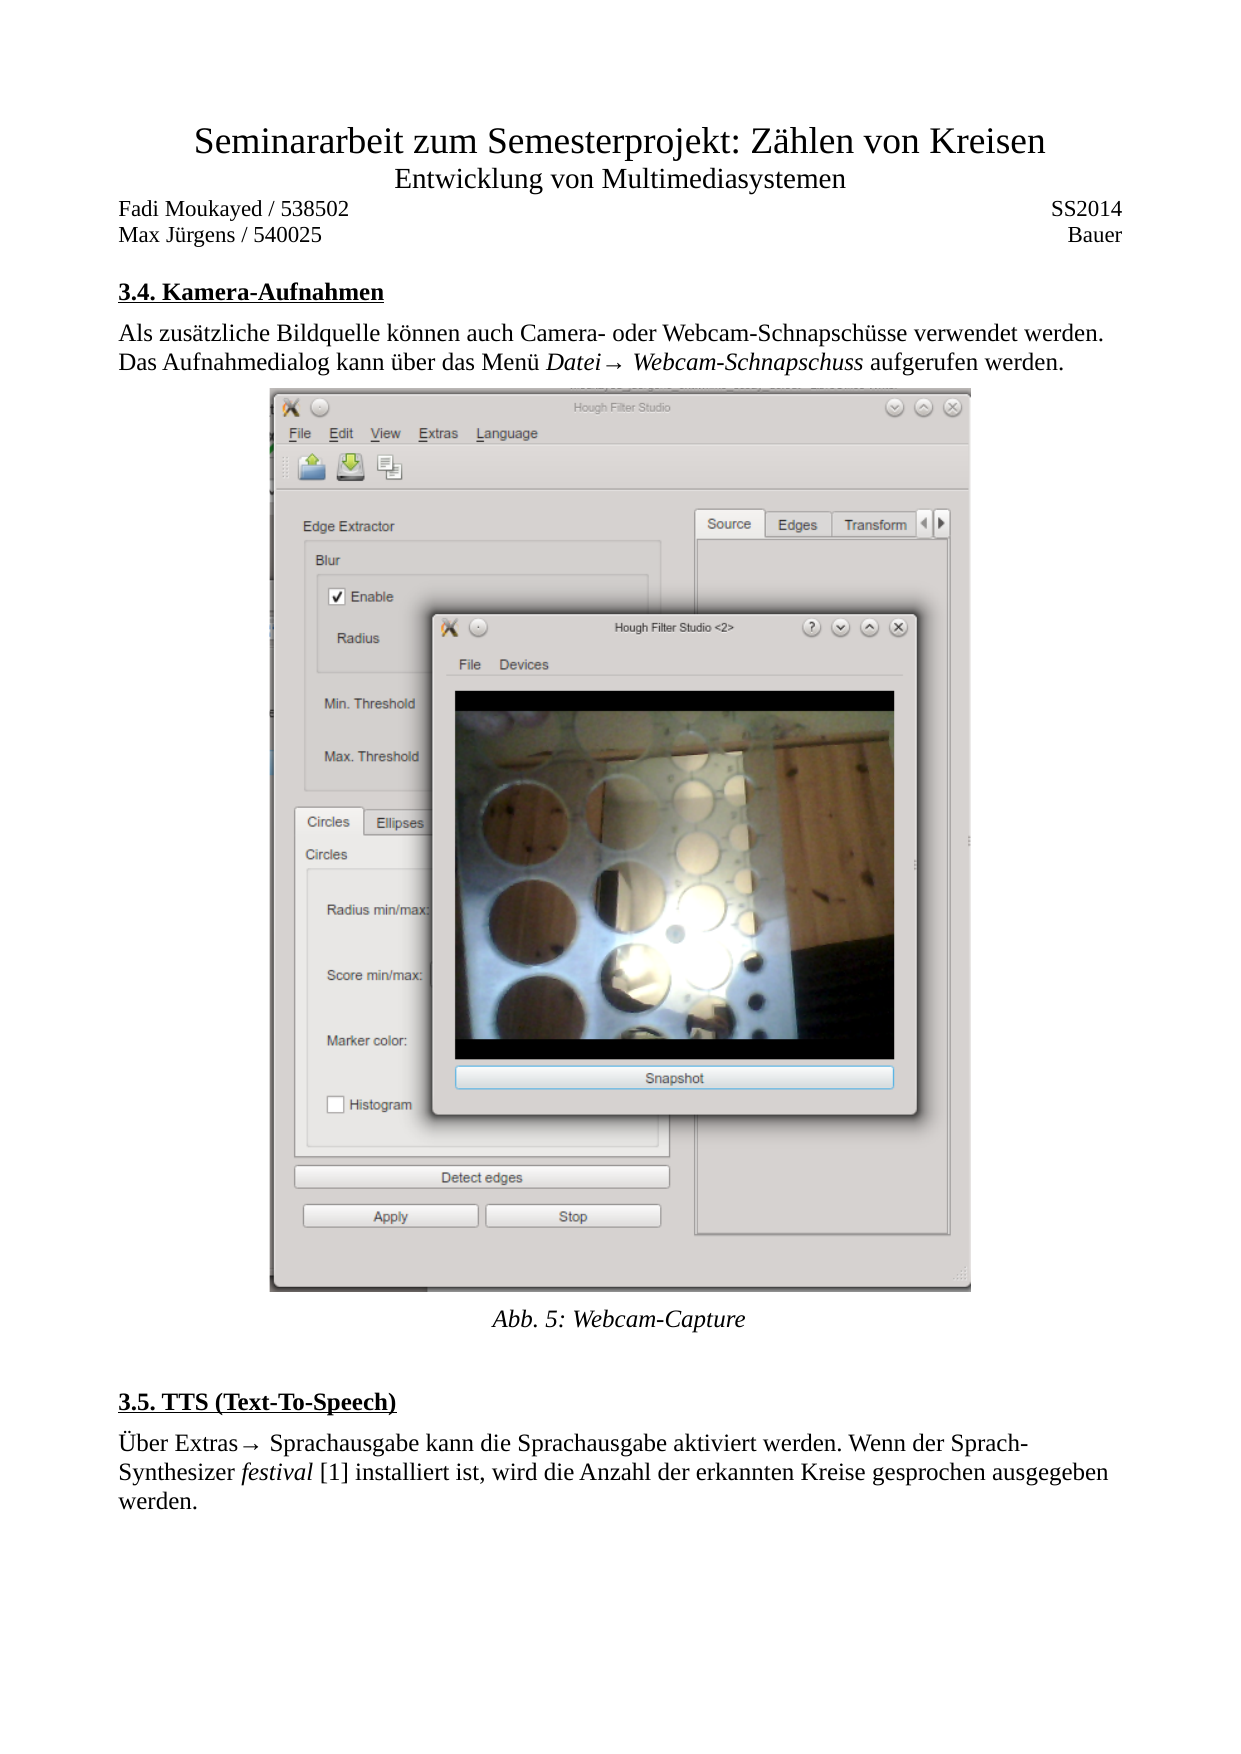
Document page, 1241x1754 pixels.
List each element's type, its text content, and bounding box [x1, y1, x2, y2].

text Abb. 5: Webcam-Capture [118, 1304, 1122, 1333]
text Als zusätzliche Bildquelle können auch Camera- oder Webcam-Schnapschüsse verwendet werden. Das Aufnahmedialog kann über das Menü Datei→ Webcam-Schnapschuss aufgerufen werden. [118, 318, 1122, 376]
text 3.4. Kamera-Aufnahmen [118, 277, 1122, 306]
text 3.5. TTS (Text-To-Speech) [118, 1387, 1122, 1416]
text Über Extras→ Sprachausgabe kann die Sprachausgabe aktiviert werden. Wenn der Sprach-Synthesizer festival [1] installiert ist, wird die Anzahl der erkannten Kreise gesprochen ausgegeben werden. [118, 1428, 1122, 1514]
picture [269, 388, 971, 1292]
